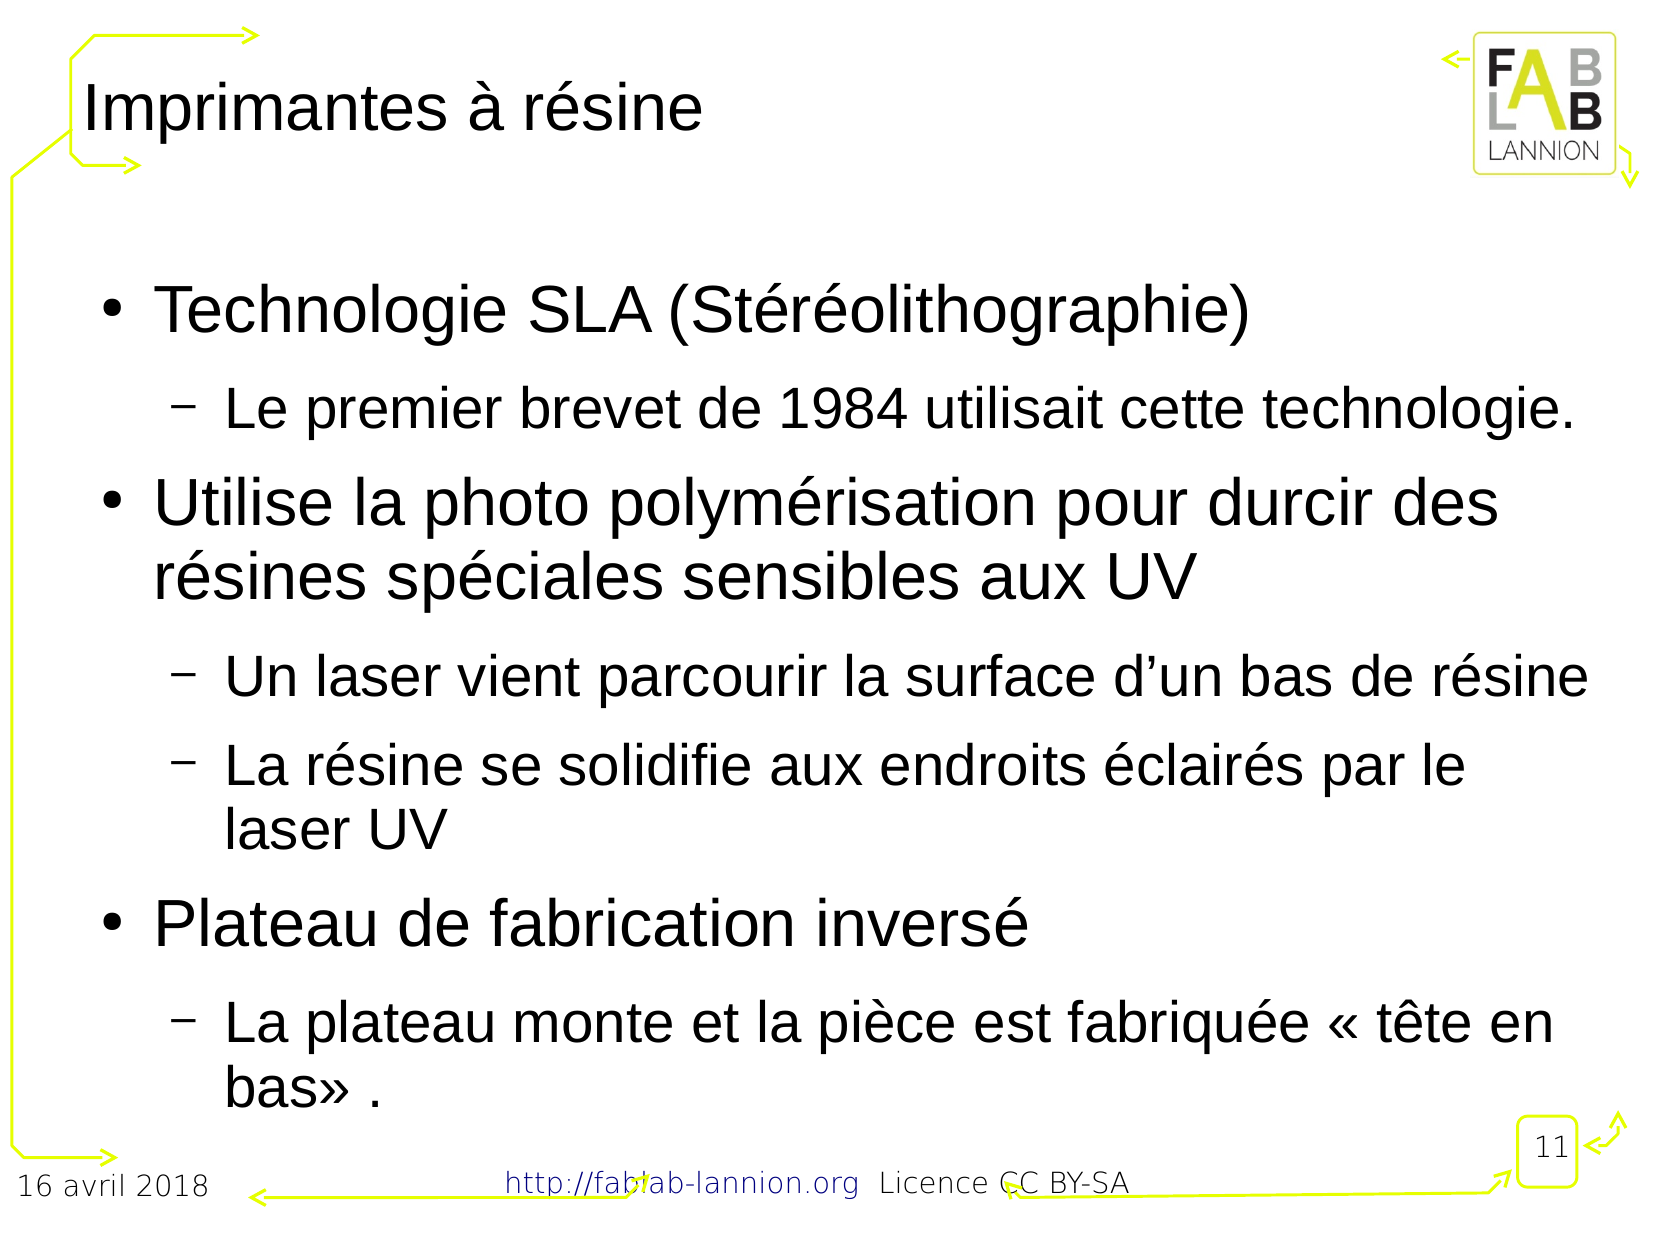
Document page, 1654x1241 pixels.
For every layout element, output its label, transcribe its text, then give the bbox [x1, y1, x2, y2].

list Technologie SLA (Stéréolithographie) Le premier brevet de 1984 utilisait cette technologie. Utilise la photo polymérisation pour durcir des résines spéciales sensibles aux UV Un laser vient parcourir la surface d’un bas de résine La résine se solidifie aux endroits éclairés par le laser UV Plateau de fabrication inversé La plateau monte et la pièce est fabriquée « tête en bas» . [82, 271, 1595, 1134]
title Imprimantes à résine [82, 49, 1441, 166]
picture [1470, 29, 1619, 178]
